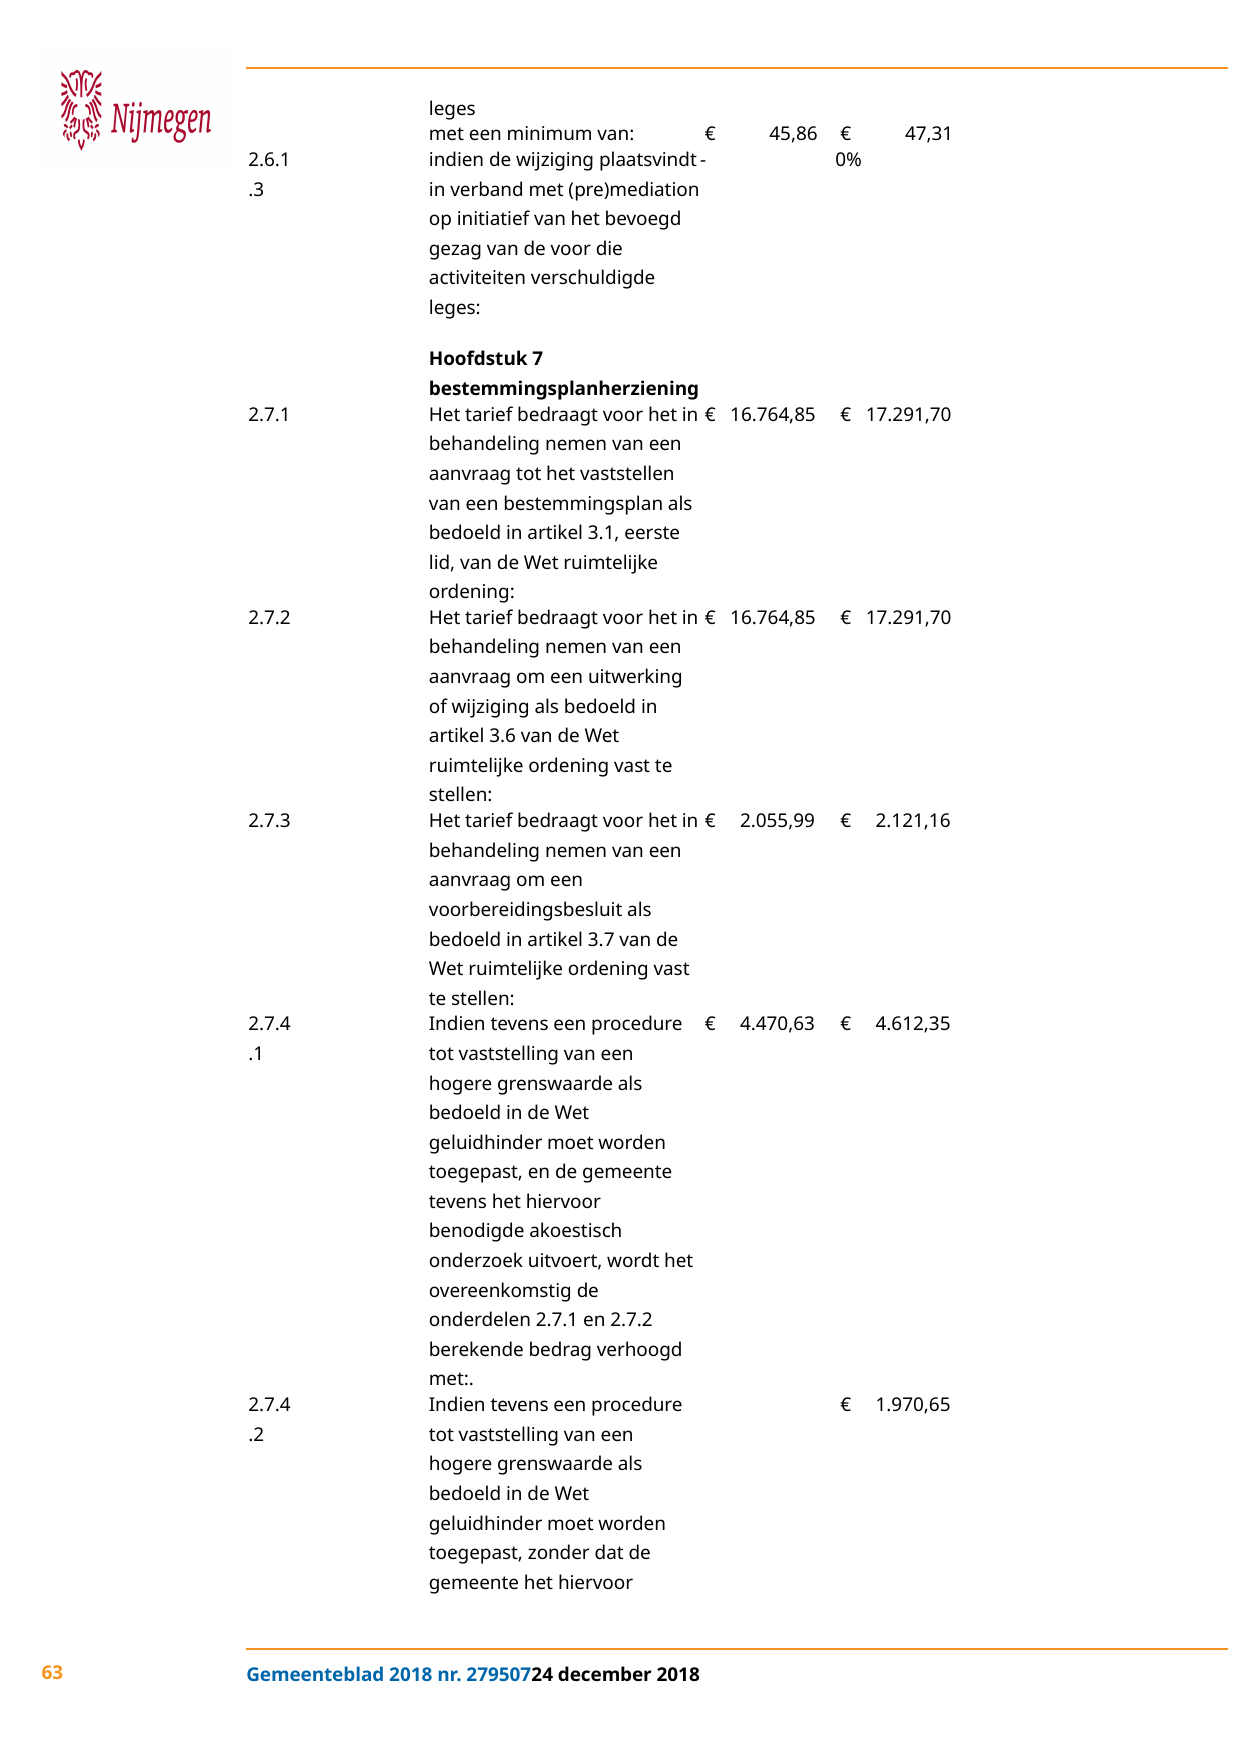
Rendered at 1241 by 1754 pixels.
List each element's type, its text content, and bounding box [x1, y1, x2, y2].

table_cell [429, 320, 700, 346]
table_cell [293, 808, 429, 1011]
table_cell Het tarief bedraagt voor het in behandeling nemen van een aanvraag om een voorbereidingsbesluit als bedoeld in artikel 3.7 van de Wet ruimtelijke ordening vast te stellen: [429, 808, 700, 1011]
table_cell [293, 146, 429, 320]
table_cell 2.7.4.1 [248, 1011, 293, 1391]
table_cell [700, 1391, 835, 1594]
table_cell [835, 320, 1061, 346]
table_cell € 2.121,16 [835, 808, 1061, 1011]
table_cell Indien tevens een procedure tot vaststelling van een hogere grenswaarde als bedoeld in de Wet geluidhinder moet worden toegepast, zonder dat de gemeente het hiervoor [429, 1391, 700, 1594]
table_cell Hoofdstuk 7 bestemmingsplanherziening [429, 346, 700, 401]
table_cell met een minimum van: [429, 121, 700, 146]
table_cell € 4.470,63 [700, 1011, 835, 1391]
table_cell [835, 346, 1061, 401]
table_cell leges [429, 95, 700, 121]
table_cell - [700, 146, 835, 320]
table_cell € 2.055,99 [700, 808, 835, 1011]
table_cell Het tarief bedraagt voor het in behandeling nemen van een aanvraag om een uitwerking of wijziging als bedoeld in artikel 3.6 van de Wet ruimtelijke ordening vast te stellen: [429, 604, 700, 807]
table_cell [248, 320, 293, 346]
table_cell 2.6.1.3 [248, 146, 293, 320]
table_cell [835, 95, 1061, 121]
table_cell € 17.291,70 [835, 401, 1061, 604]
table_cell [293, 401, 429, 604]
table_cell [293, 604, 429, 807]
table_cell [293, 121, 429, 146]
table_cell € 16.764,85 [700, 604, 835, 807]
table_cell [700, 320, 835, 346]
table_cell Indien tevens een procedure tot vaststelling van een hogere grenswaarde als bedoeld in de Wet geluidhinder moet worden toegepast, en de gemeente tevens het hiervoor benodigde akoestisch onderzoek uitvoert, wordt het overeenkomstig de onderdelen 2.7.1 en 2.7.2 berekende bedrag verhoogd met:. [429, 1011, 700, 1391]
table_cell [293, 95, 429, 121]
table_cell [293, 1391, 429, 1594]
table_cell indien de wijziging plaatsvindt in verband met (pre)mediation op initiatief van het bevoegd gezag van de voor die activiteiten verschuldigde leges: [429, 146, 700, 320]
table_cell [293, 320, 429, 346]
table_cell € 17.291,70 [835, 604, 1061, 807]
table_cell [248, 346, 293, 401]
table_cell 2.7.3 [248, 808, 293, 1011]
table_cell [248, 95, 293, 121]
table_cell [700, 346, 835, 401]
table_cell 2.7.1 [248, 401, 293, 604]
table_cell [293, 1011, 429, 1391]
table_cell € 4.612,35 [835, 1011, 1061, 1391]
table_cell € 16.764,85 [700, 401, 835, 604]
table_cell € 1.970,65 [835, 1391, 1061, 1594]
picture [41, 47, 231, 172]
table_cell € 47,31 [835, 121, 1061, 146]
table_cell 0% [835, 146, 1061, 320]
table_cell € 45,86 [700, 121, 835, 146]
table_cell 2.7.2 [248, 604, 293, 807]
table_cell [700, 95, 835, 121]
table_cell Het tarief bedraagt voor het in behandeling nemen van een aanvraag tot het vaststellen van een bestemmingsplan als bedoeld in artikel 3.1, eerste lid, van de Wet ruimtelijke ordening: [429, 401, 700, 604]
table_cell 2.7.4.2 [248, 1391, 293, 1594]
table_cell [248, 121, 293, 146]
table_cell [293, 346, 429, 401]
